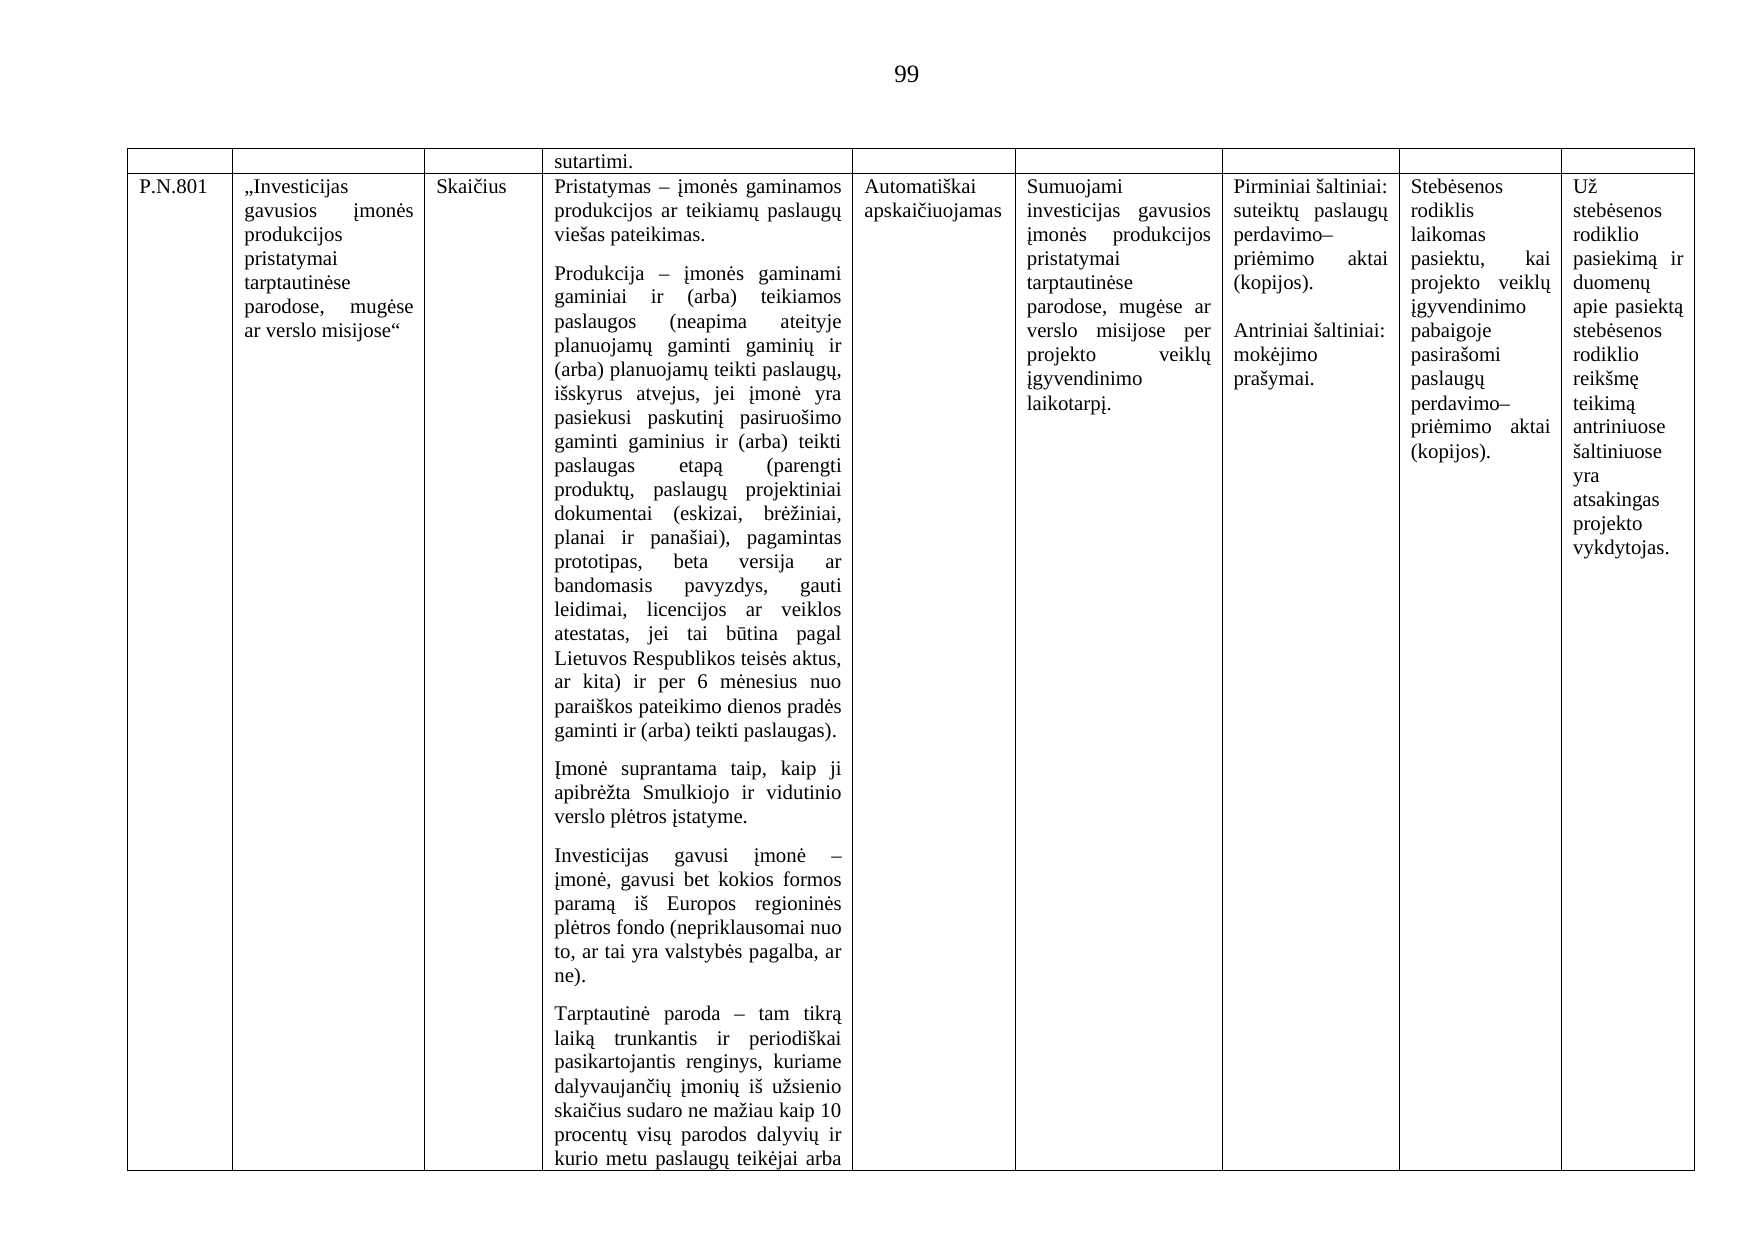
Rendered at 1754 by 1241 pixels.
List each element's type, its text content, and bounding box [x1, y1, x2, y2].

table_cell Automatiškai apskaičiuojamas [853, 174, 1015, 1170]
table_cell Pirminiai šaltiniai: suteiktų paslaugų perdavimo–priėmimo aktai (kopijos). Antriniai šaltiniai: mokėjimo prašymai. [1223, 174, 1399, 1170]
table_cell [1223, 149, 1399, 173]
table_cell Stebėsenos rodiklis laikomas pasiektu, kai projekto veiklų įgyvendinimo pabaigoje pasirašomi paslaugų perdavimo–priėmimo aktai (kopijos). [1400, 174, 1561, 1170]
table_cell Sumuojami investicijas gavusios įmonės produkcijos pristatymai tarptautinėse parodose, mugėse ar verslo misijose per projekto veiklų įgyvendinimo laikotarpį. [1016, 174, 1222, 1170]
table_cell P.N.801 [128, 174, 232, 1170]
table_cell sutartimi. [543, 149, 852, 173]
table_cell [1016, 149, 1222, 173]
table_cell Už stebėsenos rodiklio pasiekimą ir duomenų apie pasiektą stebėsenos rodiklio reikšmę teikimą antriniuose šaltiniuose yra atsakingas projekto vykdytojas. [1562, 174, 1694, 1170]
table_cell [233, 149, 424, 173]
table_cell [1562, 149, 1694, 173]
table_cell „Investicijas gavusios įmonės produkcijos pristatymai tarptautinėse parodose, mugėse ar verslo misijose“ [233, 174, 424, 1170]
table_cell Skaičius [425, 174, 542, 1170]
table_cell [128, 149, 232, 173]
table_cell [853, 149, 1015, 173]
table_cell Pristatymas – įmonės gaminamos produkcijos ar teikiamų paslaugų viešas pateikimas. Produkcija – įmonės gaminami gaminiai ir (arba) teikiamos paslaugos (neapima ateityje planuojamų gaminti gaminių ir (arba) planuojamų teikti paslaugų, išskyrus atvejus, jei įmonė yra pasiekusi paskutinį pasiruošimo gaminti gaminius ir (arba) teikti paslaugas etapą (parengti produktų, paslaugų projektiniai dokumentai (eskizai, brėžiniai, planai ir panašiai), pagamintas prototipas, beta versija ar bandomasis pavyzdys, gauti leidimai, licencijos ar veiklos atestatas, jei tai būtina pagal Lietuvos Respublikos teisės aktus, ar kita) ir per 6 mėnesius nuo paraiškos pateikimo dienos pradės gaminti ir (arba) teikti paslaugas). Įmonė suprantama taip, kaip ji apibrėžta Smulkiojo ir vidutinio verslo plėtros įstatyme. Investicijas gavusi įmonė – įmonė, gavusi bet kokios formos paramą iš Europos regioninės plėtros fondo (nepriklausomai nuo to, ar tai yra valstybės pagalba, ar ne). Tarptautinė paroda – tam tikrą laiką trunkantis ir periodiškai pasikartojantis renginys, kuriame dalyvaujančių įmonių iš užsienio skaičius sudaro ne mažiau kaip 10 procentų visų parodos dalyvių ir kurio metu paslaugų teikėjai arba [543, 174, 852, 1170]
table_cell [425, 149, 542, 173]
